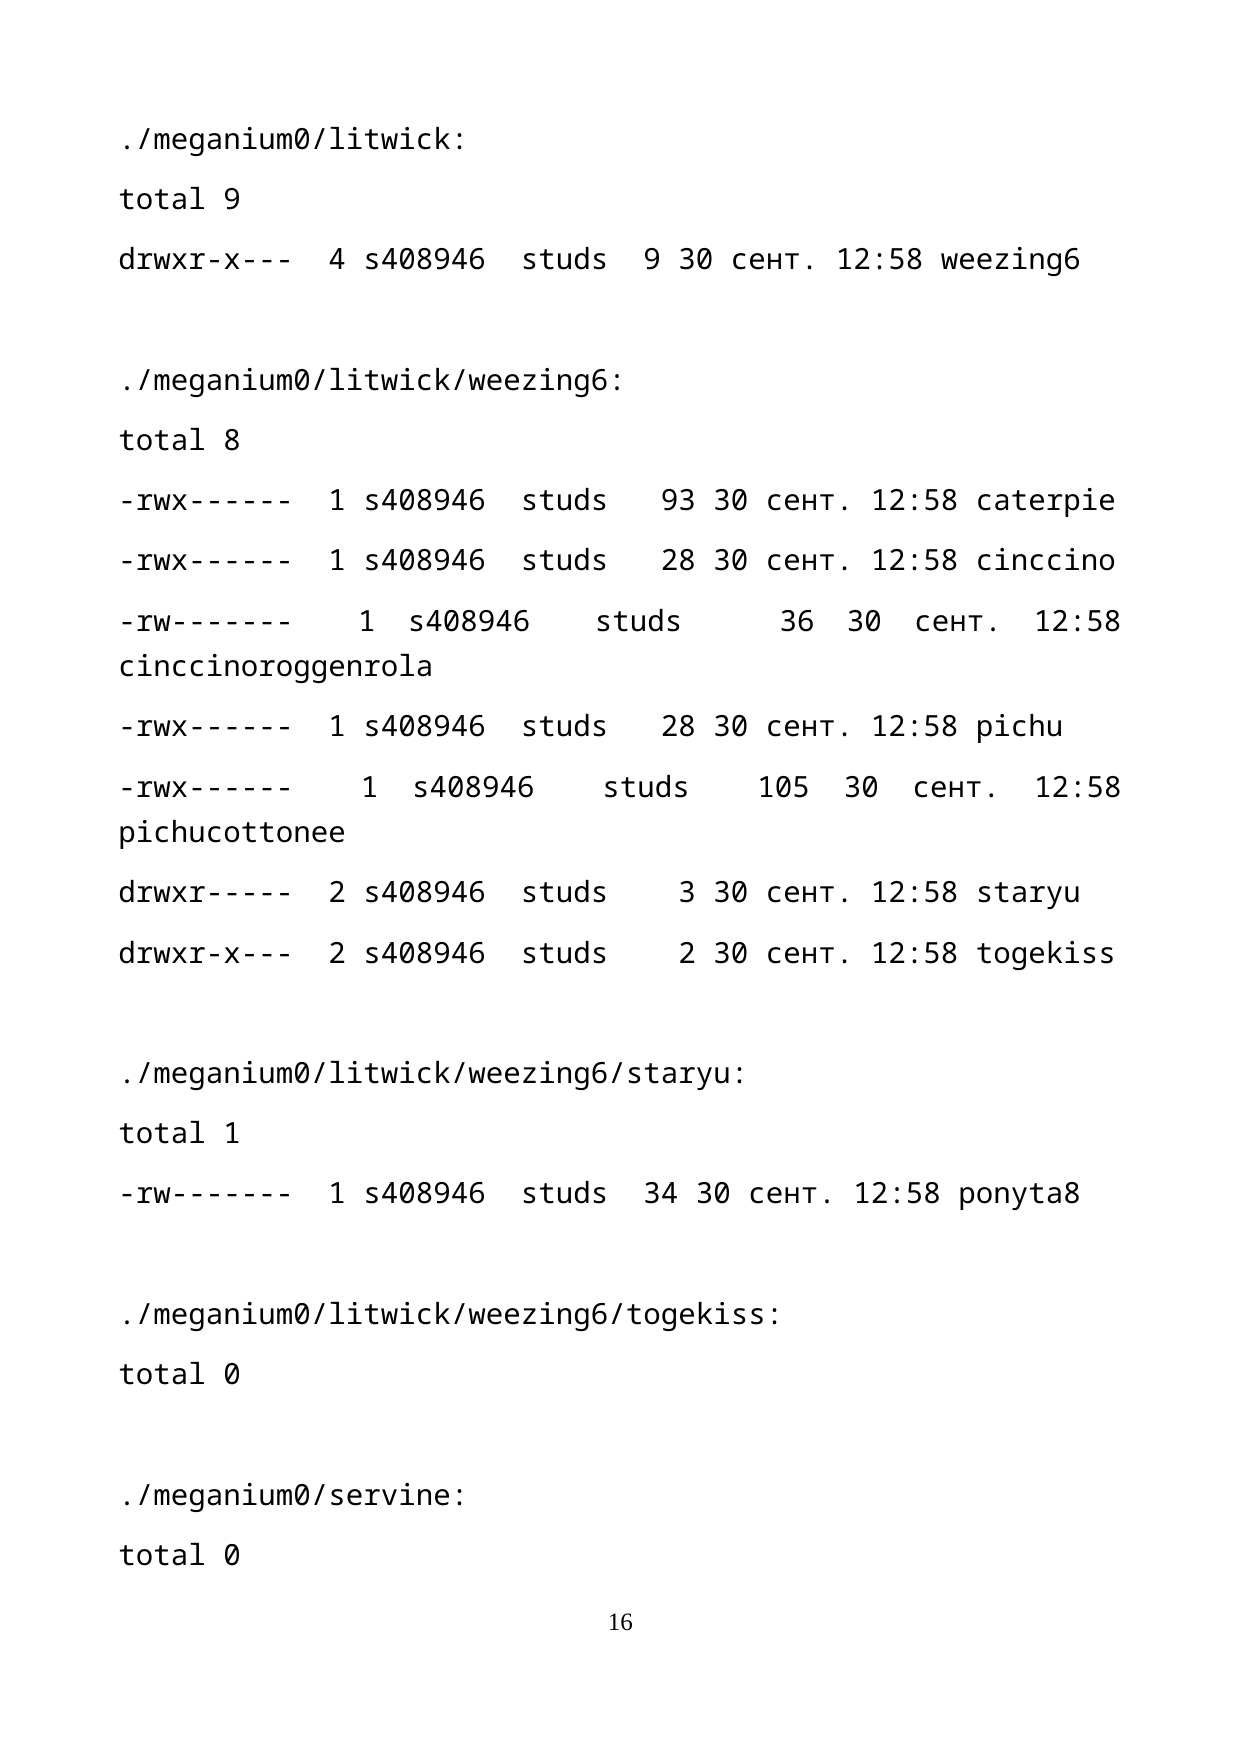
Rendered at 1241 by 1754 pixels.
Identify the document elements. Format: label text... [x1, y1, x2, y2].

text -rw------- 1 s408946 studs 34 30 сент. 12:58 ponyta8 [118, 1173, 1122, 1212]
text ./meganium0/litwick: [118, 118, 1122, 158]
text -rw------- 1 s408946 studs 36 30 сент. 12:58 cinccinoroggenrola [118, 600, 1122, 685]
text drwxr-x--- 2 s408946 studs 2 30 сент. 12:58 togekiss [118, 932, 1122, 972]
text total 1 [118, 1112, 1122, 1152]
text ./meganium0/servine: [118, 1474, 1122, 1513]
text total 0 [118, 1534, 1122, 1574]
text -rwx------ 1 s408946 studs 28 30 сент. 12:58 pichu [118, 706, 1122, 745]
text -rwx------ 1 s408946 studs 105 30 сент. 12:58 pichucottonee [118, 766, 1122, 851]
text total 8 [118, 419, 1122, 459]
text drwxr----- 2 s408946 studs 3 30 сент. 12:58 staryu [118, 872, 1122, 911]
text -rwx------ 1 s408946 studs 28 30 сент. 12:58 cinccino [118, 539, 1122, 579]
text -rwx------ 1 s408946 studs 93 30 сент. 12:58 caterpie [118, 479, 1122, 519]
text ./meganium0/litwick/weezing6: [118, 359, 1122, 399]
text drwxr-x--- 4 s408946 studs 9 30 сент. 12:58 weezing6 [118, 238, 1122, 278]
text total 9 [118, 178, 1122, 218]
text ./meganium0/litwick/weezing6/togekiss: [118, 1293, 1122, 1333]
text ./meganium0/litwick/weezing6/staryu: [118, 1052, 1122, 1092]
text total 0 [118, 1353, 1122, 1393]
